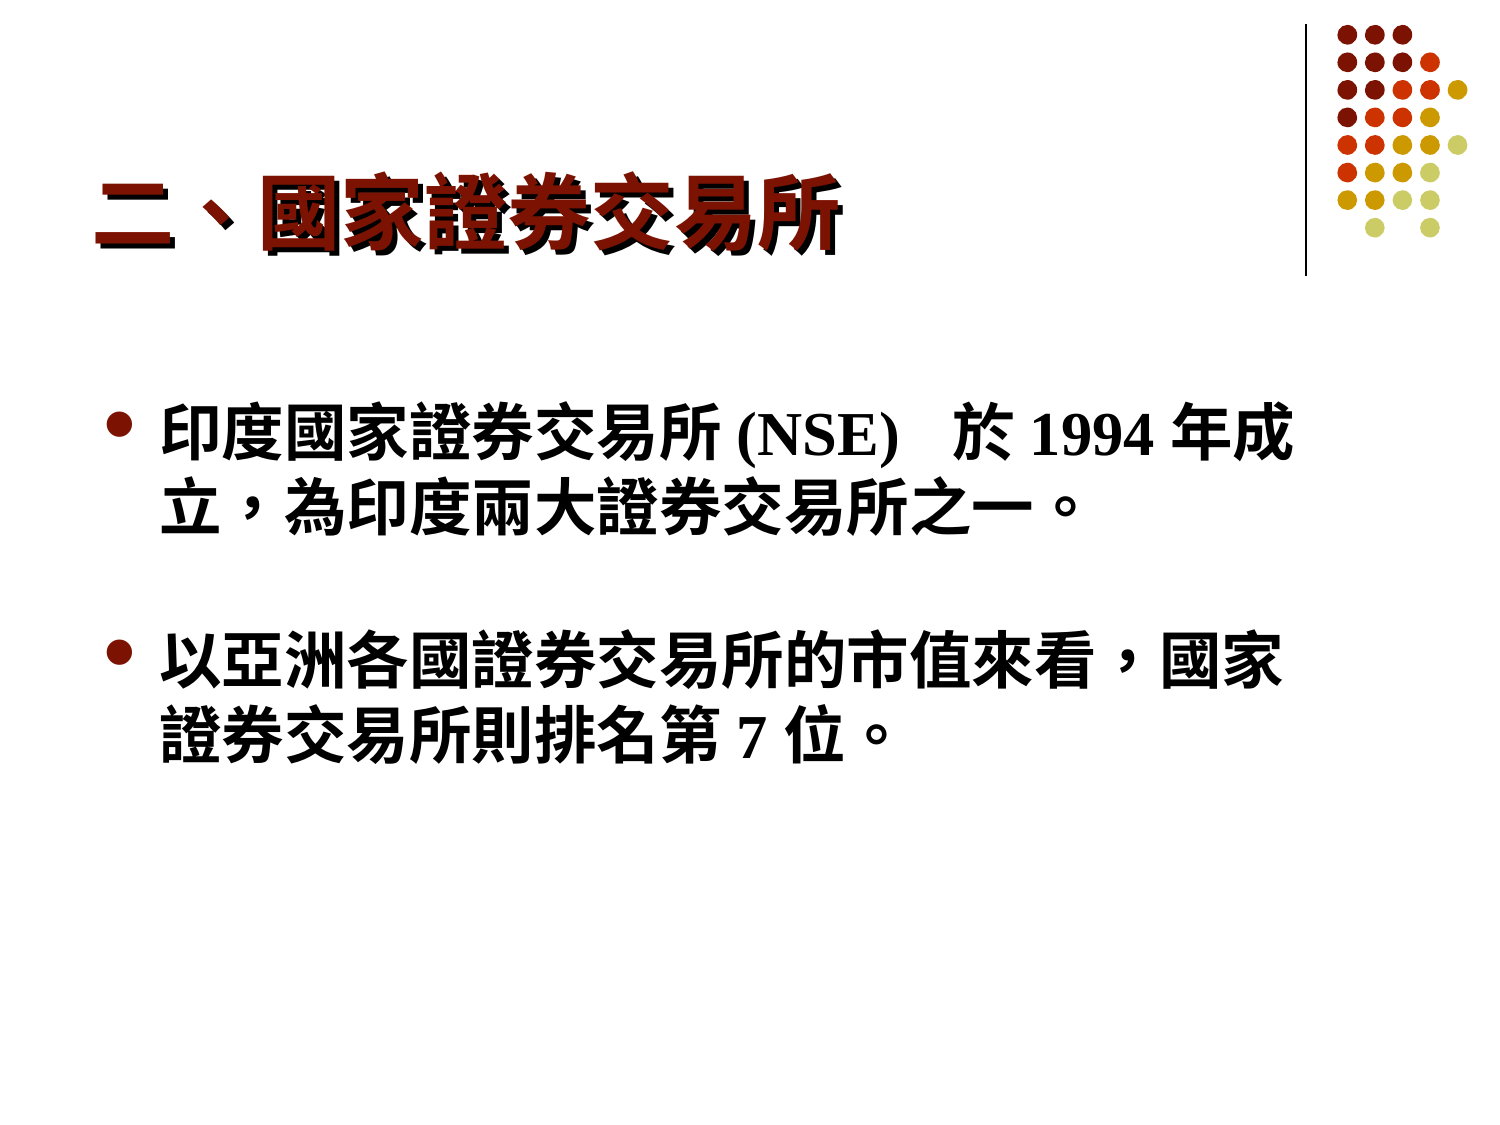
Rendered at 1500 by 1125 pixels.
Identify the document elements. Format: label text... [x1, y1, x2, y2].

list 印度國家證券交易所(NSE) 於1994年成立，為印度兩大證券交易所之一。 以亞洲各國證券交易所的市值來看，國家證券交易所則排名第7位。 [88, 385, 1317, 882]
title 二、國家證券交易所 [76, 137, 1315, 268]
